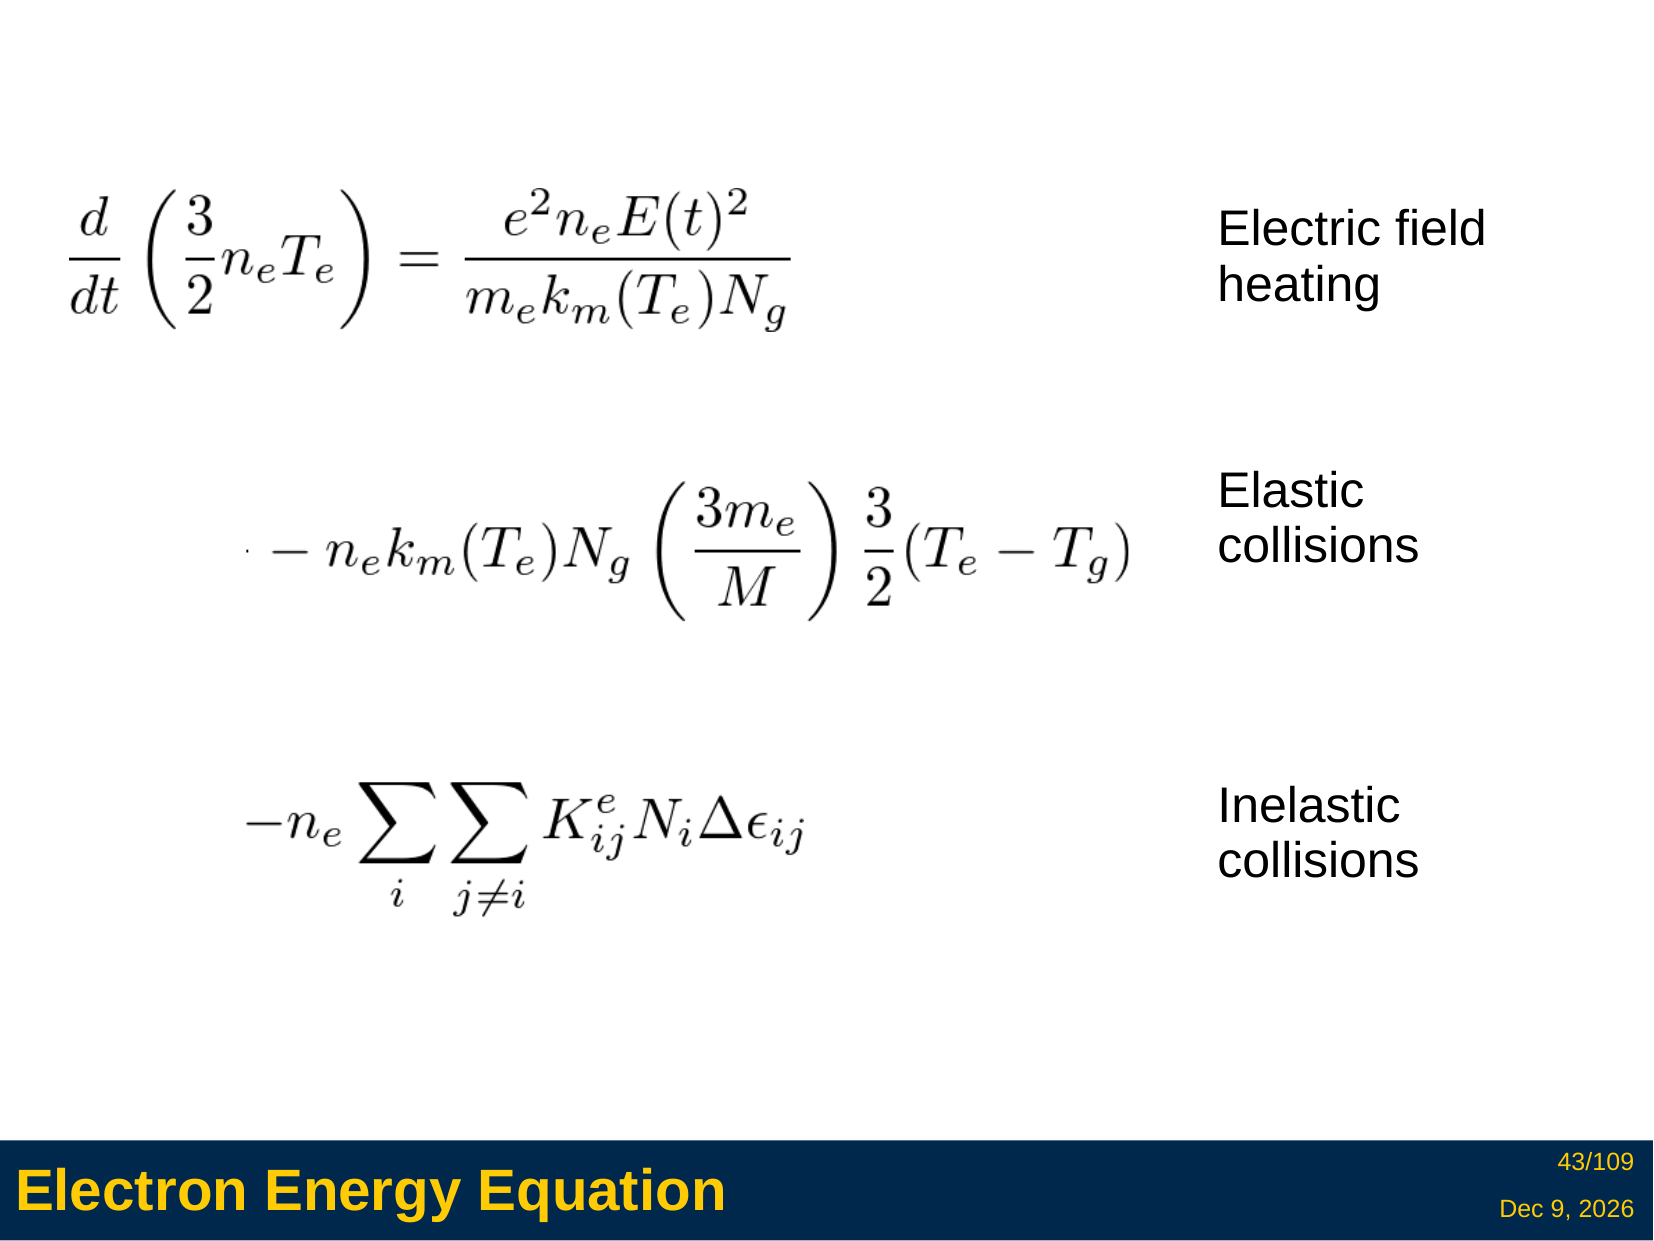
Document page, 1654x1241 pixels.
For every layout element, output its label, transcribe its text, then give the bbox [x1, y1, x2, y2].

picture [246, 781, 804, 918]
text_box Inelastic collisions [1202, 769, 1653, 928]
text_box Electric field heating [1202, 193, 1593, 352]
picture [69, 188, 791, 332]
text_box Elastic collisions [1202, 454, 1613, 613]
picture [246, 480, 1129, 624]
title Electron Energy Equation [14, 1140, 1380, 1241]
